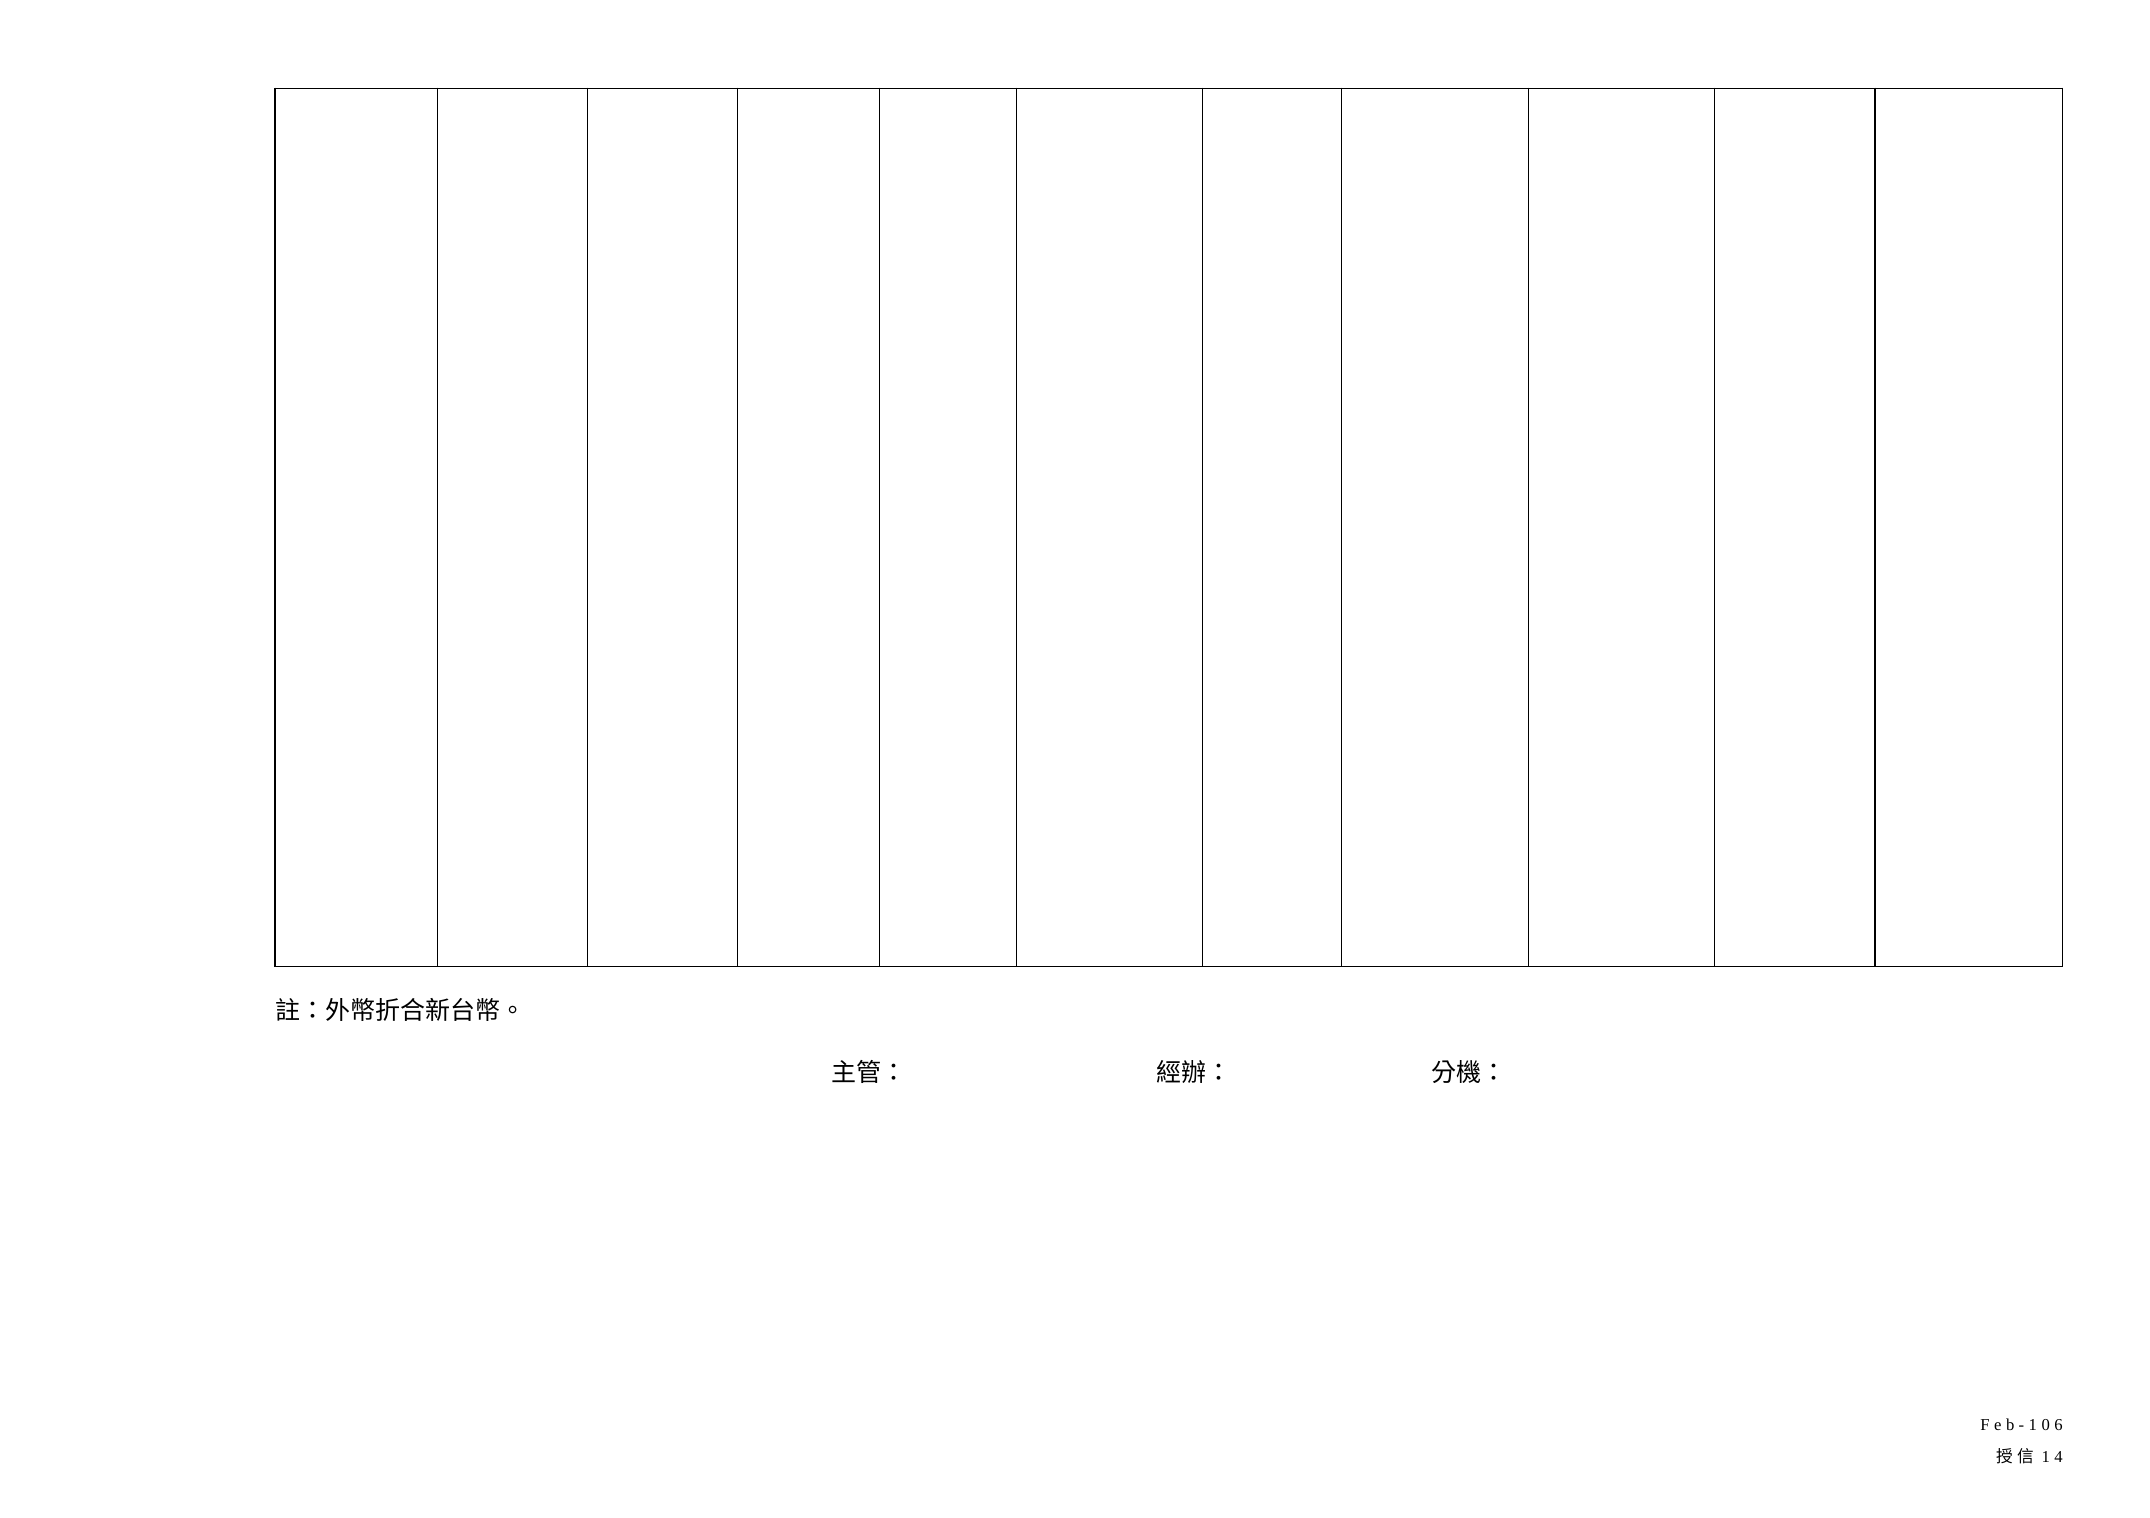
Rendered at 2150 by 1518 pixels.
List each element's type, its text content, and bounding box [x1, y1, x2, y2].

table_cell [276, 89, 437, 966]
table_cell [1342, 89, 1528, 966]
table_cell [1017, 89, 1202, 966]
table_cell [1715, 89, 1874, 966]
table_cell [880, 89, 1016, 966]
text 主管： 經辦： 分機： [275, 1029, 2062, 1092]
table_cell [438, 89, 587, 966]
table_cell [1203, 89, 1341, 966]
table_cell [738, 89, 879, 966]
table_cell [588, 89, 737, 966]
text 註：外幣折合新台幣。 [275, 967, 2062, 1029]
table_cell [1876, 89, 2062, 966]
table_cell [1529, 89, 1714, 966]
